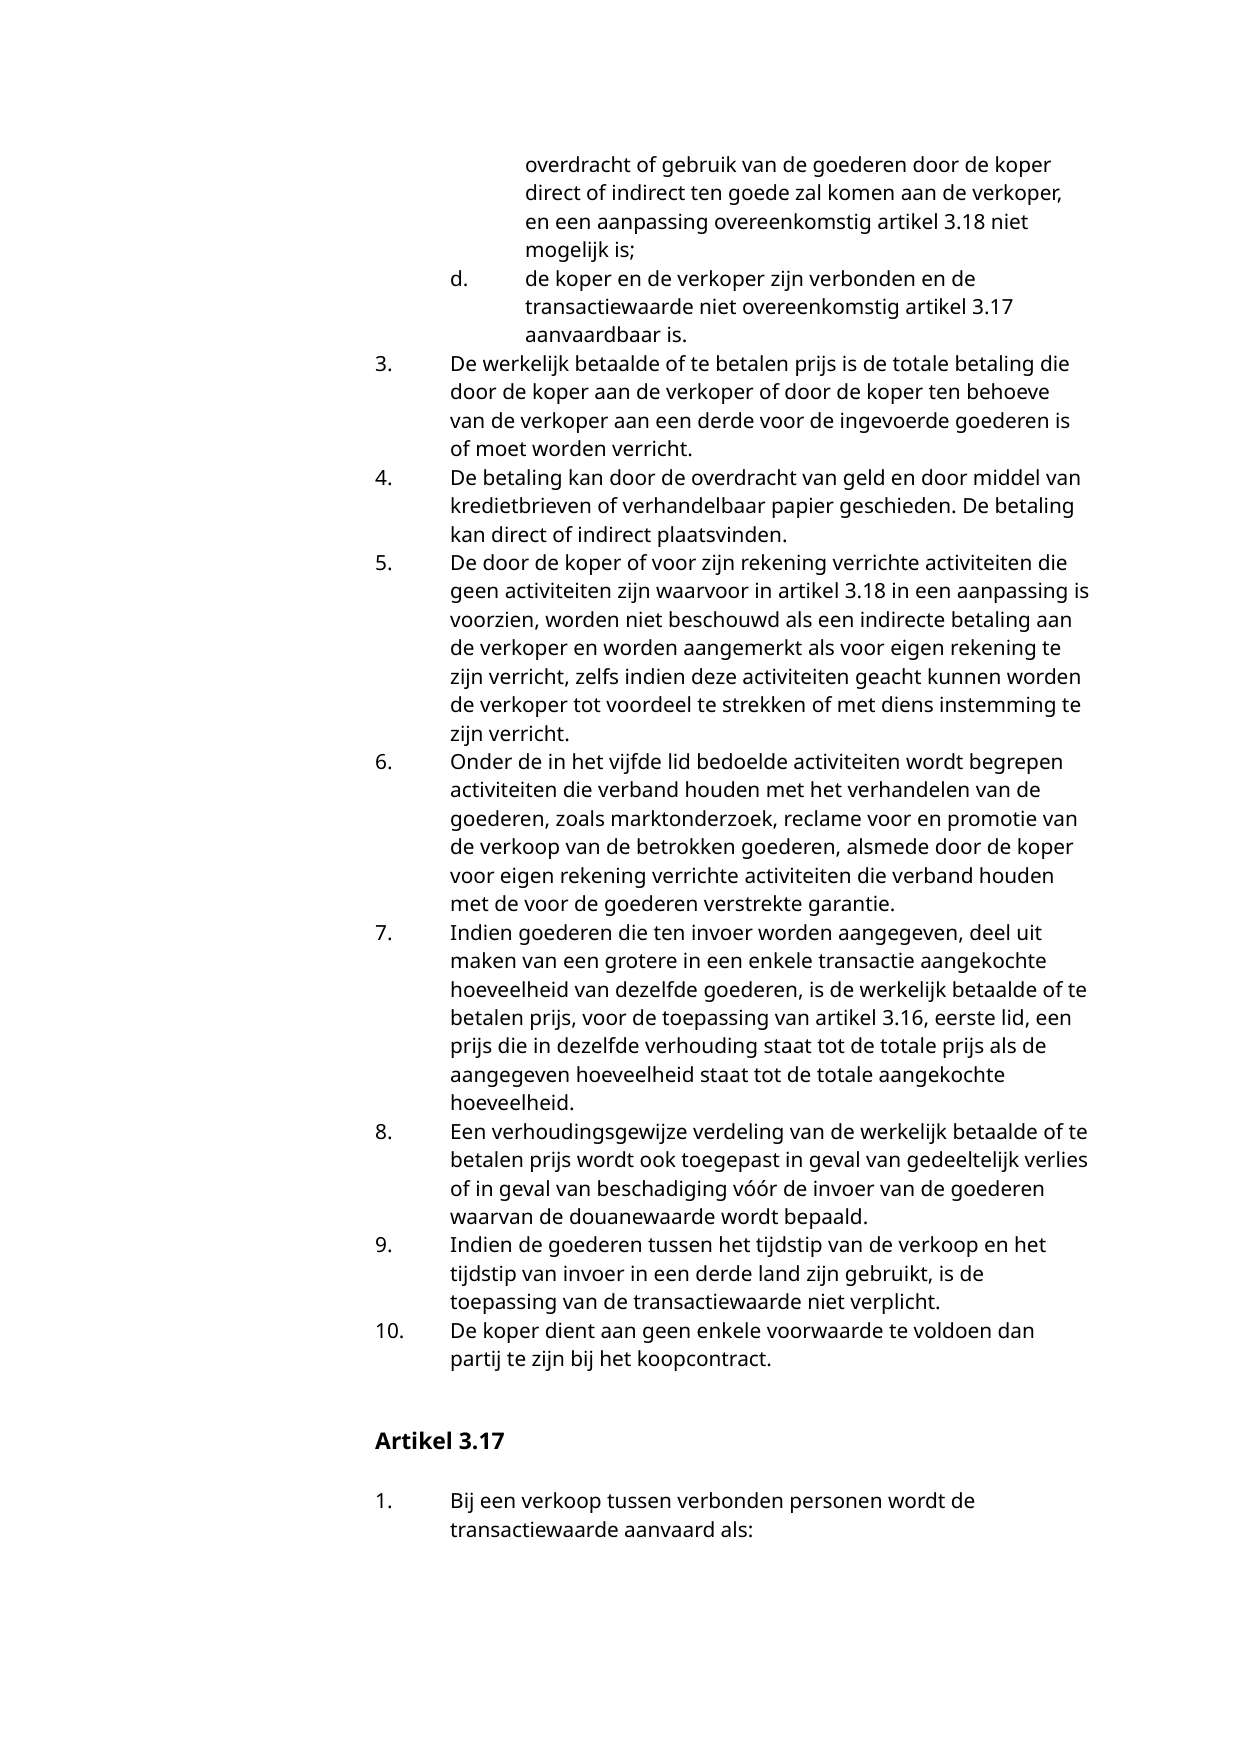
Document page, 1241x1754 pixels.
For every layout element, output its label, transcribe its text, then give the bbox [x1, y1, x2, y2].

list overdracht of gebruik van de goederen door de koper direct of indirect ten goede zal komen aan de verkoper, en een aanpassing overeenkomstig artikel 3.18 niet mogelijk is; [450, 150, 1090, 264]
list de koper en de verkoper zijn verbonden en de transactiewaarde niet overeenkomstig artikel 3.17 aanvaardbaar is. [450, 264, 1090, 349]
list Onder de in het vijfde lid bedoelde activiteiten wordt begrepen activiteiten die verband houden met het verhandelen van de goederen, zoals marktonderzoek, reclame voor en promotie van de verkoop van de betrokken goederen, alsmede door de koper voor eigen rekening verrichte activiteiten die verband houden met de voor de goederen verstrekte garantie. [375, 747, 1090, 918]
list De werkelijk betaalde of te betalen prijs is de totale betaling die door de koper aan de verkoper of door de koper ten behoeve van de verkoper aan een derde voor de ingevoerde goederen is of moet worden verricht. [375, 349, 1090, 463]
list Een verhoudingsgewijze verdeling van de werkelijk betaalde of te betalen prijs wordt ook toegepast in geval van gedeeltelijk verlies of in geval van beschadiging vóór de invoer van de goederen waarvan de douanewaarde wordt bepaald. [375, 1117, 1090, 1231]
list Indien goederen die ten invoer worden aangegeven, deel uit maken van een grotere in een enkele transactie aangekochte hoeveelheid van dezelfde goederen, is de werkelijk betaalde of te betalen prijs, voor de toepassing van artikel 3.16, eerste lid, een prijs die in dezelfde verhouding staat tot de totale prijs als de aangegeven hoeveelheid staat tot de totale aangekochte hoeveelheid. [375, 918, 1090, 1117]
list De koper dient aan geen enkele voorwaarde te voldoen dan partij te zijn bij het koopcontract. [375, 1316, 1090, 1373]
subtitle Artikel 3.17 [375, 1425, 1090, 1457]
list Bij een verkoop tussen verbonden personen wordt de transactiewaarde aanvaard als: [375, 1487, 1090, 1543]
list De door de koper of voor zijn rekening verrichte activiteiten die geen activiteiten zijn waarvoor in artikel 3.18 in een aanpassing is voorzien, worden niet beschouwd als een indirecte betaling aan de verkoper en worden aangemerkt als voor eigen rekening te zijn verricht, zelfs indien deze activiteiten geacht kunnen worden de verkoper tot voordeel te strekken of met diens instemming te zijn verricht. [375, 548, 1090, 747]
list De betaling kan door de overdracht van geld en door middel van kredietbrieven of verhandelbaar papier geschieden. De betaling kan direct of indirect plaatsvinden. [375, 463, 1090, 548]
list Indien de goederen tussen het tijdstip van de verkoop en het tijdstip van invoer in een derde land zijn gebruikt, is de toepassing van de transactiewaarde niet verplicht. [375, 1231, 1090, 1316]
